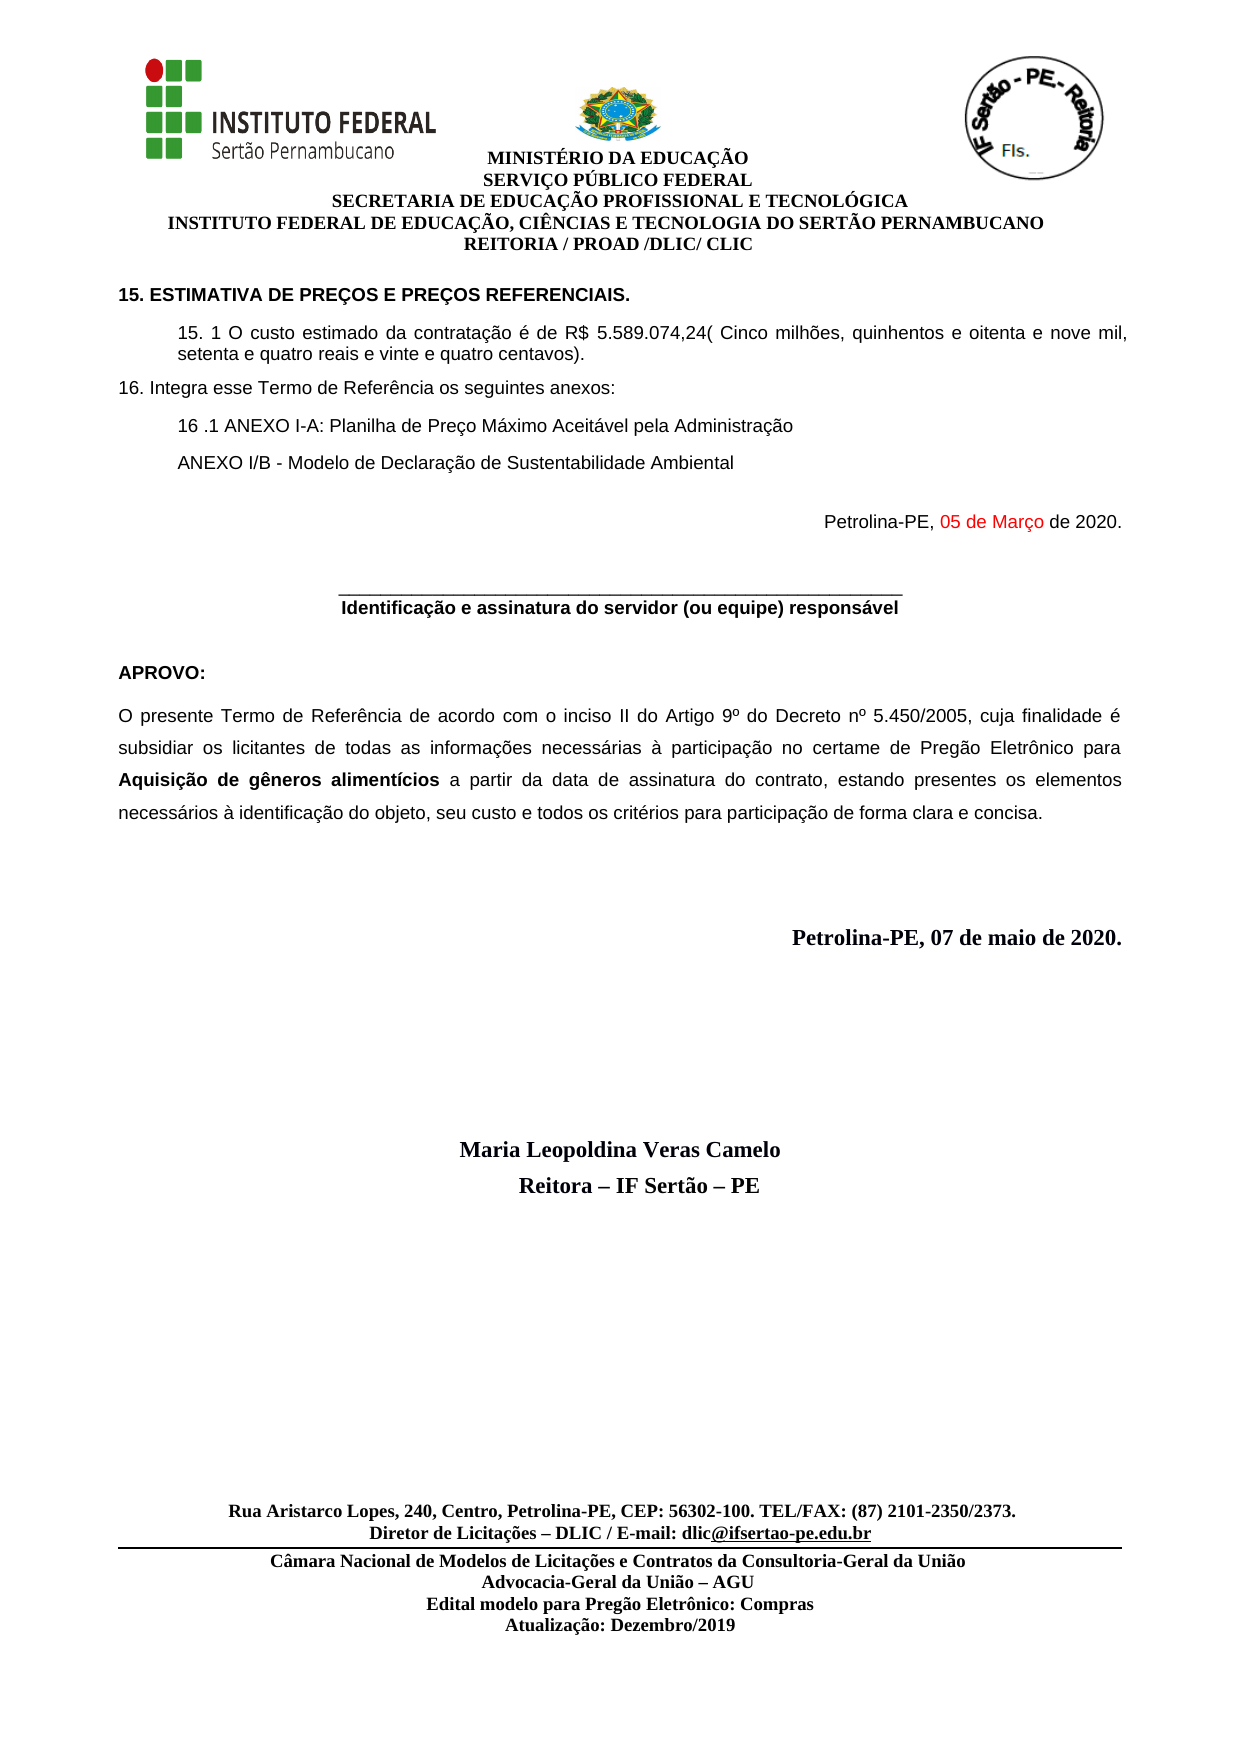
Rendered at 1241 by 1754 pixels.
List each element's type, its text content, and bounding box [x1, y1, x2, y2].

text Identificação e assinatura do servidor (ou equipe) responsável [118, 597, 1122, 618]
text Reitora – IF Sertão – PE [162, 1172, 1122, 1198]
picture [957, 45, 1111, 186]
picture [145, 58, 435, 159]
text Petrolina-PE, 05 de Março de 2020. [118, 511, 1122, 532]
text ANEXO I/B - Modelo de Declaração de Sustentabilidade Ambiental [177, 452, 1128, 473]
text 16. Integra esse Termo de Referência os seguintes anexos: [118, 377, 1128, 399]
text 16 .1 ANEXO I-A: Planilha de Preço Máximo Aceitável pela Administração [177, 414, 1128, 436]
text O presente Termo de Referência de acordo com o inciso II do Artigo 9º do Decreto nº 5.450/2005, cuja finalidade é subsidiar os licitantes de todas as informações necessárias à participação no certame de Pregão Eletrônico para Aquisição de gêneros alimentícios a partir da data de assinatura do contrato, estando presentes os elementos necessários à identificação do objeto, seu custo e todos os critérios para participação de forma clara e concisa. [118, 704, 1122, 823]
text Maria Leopoldina Veras Camelo [118, 1136, 1122, 1162]
text Petrolina-PE, 07 de maio de 2020. [156, 924, 1122, 950]
text APROVO: [118, 661, 1122, 683]
text 15. 1 O custo estimado da contratação é de R$ 5.589.074,24( Cinco milhões, quinhentos e oitenta e nove mil, setenta e quatro reais e vinte e quatro centavos). [177, 321, 1128, 364]
text 15. ESTIMATIVA DE PREÇOS E PREÇOS REFERENCIAIS. [118, 284, 1125, 306]
picture [575, 87, 661, 141]
text ______________________________________________________ [118, 575, 1122, 597]
